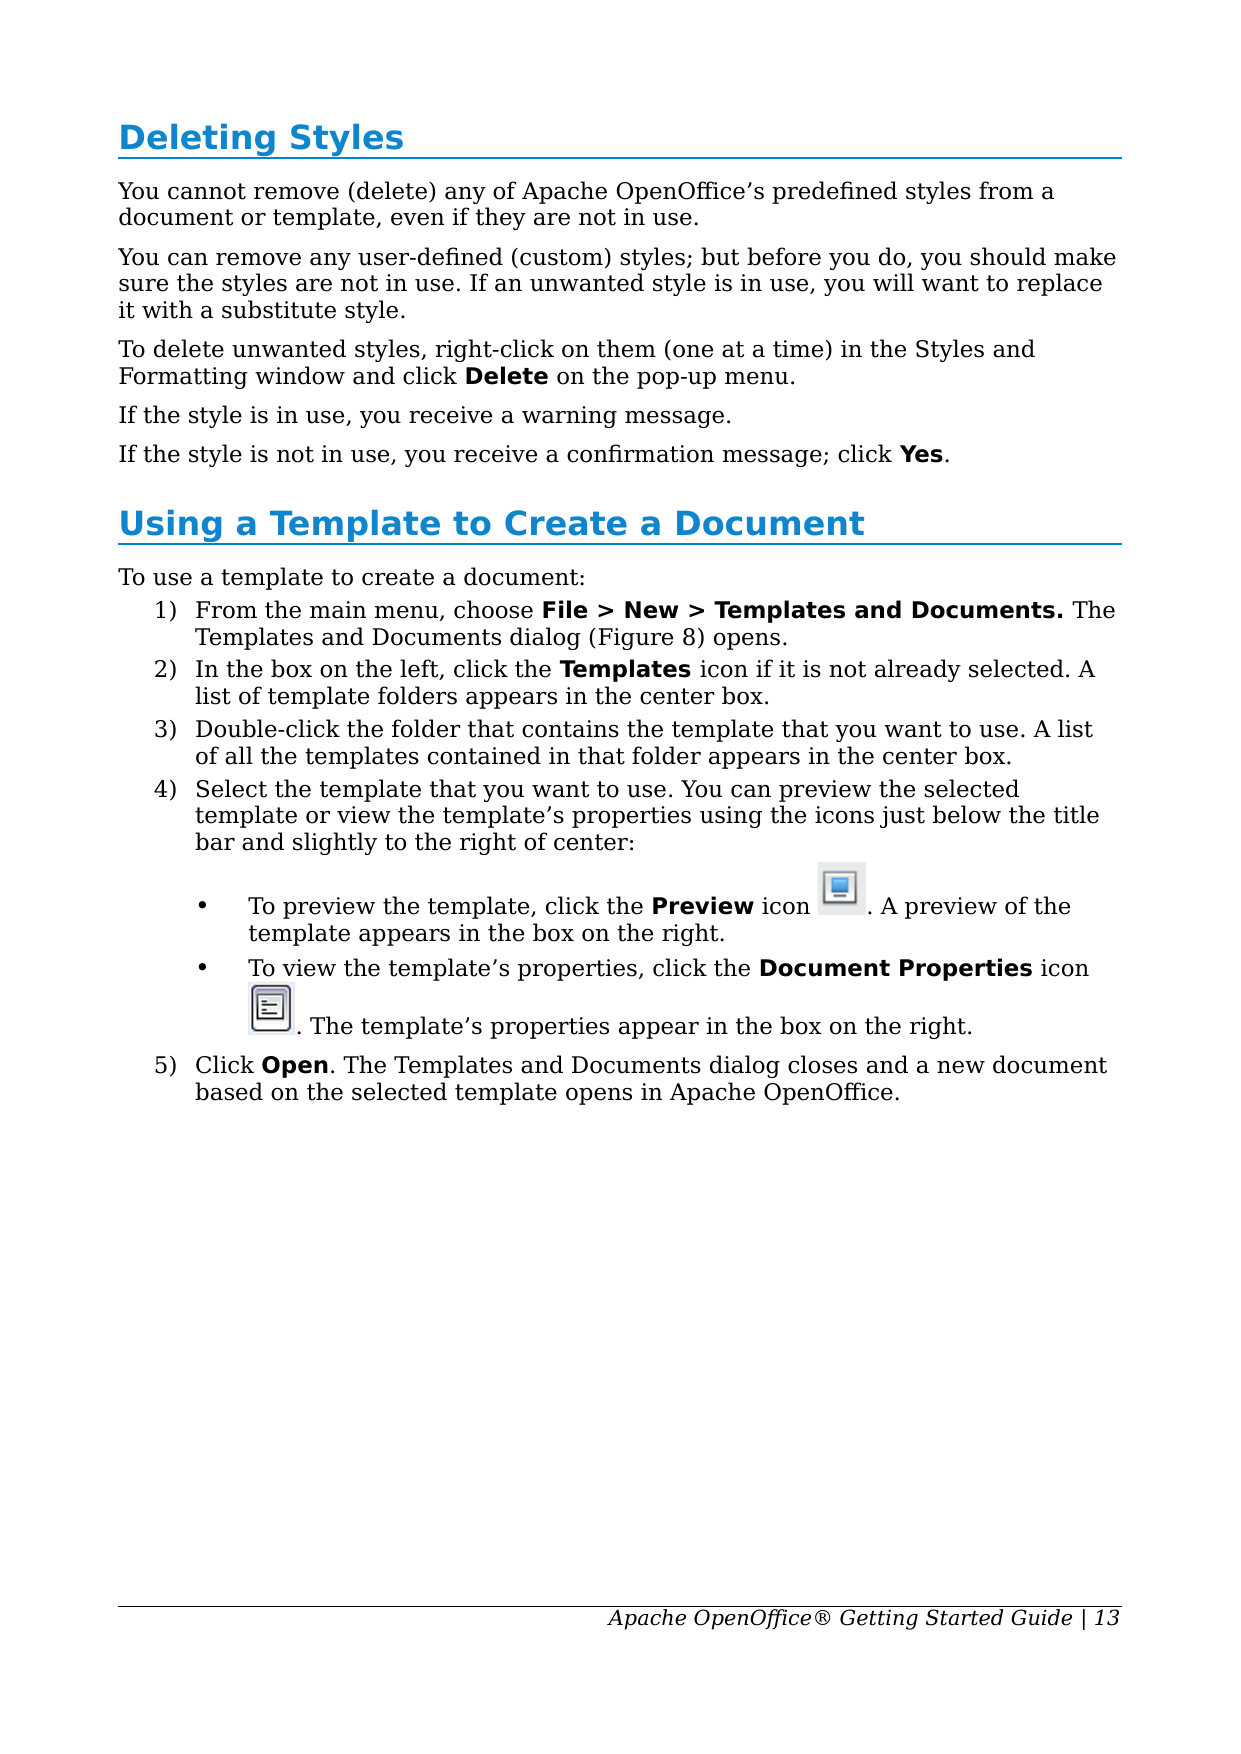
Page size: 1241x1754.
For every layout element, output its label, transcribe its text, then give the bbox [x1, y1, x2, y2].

picture [817, 862, 867, 915]
subtitle Using a Template to Create a Document [118, 504, 1122, 543]
text If the style is in use, you receive a warning message. [118, 402, 1122, 429]
text To delete unwanted styles, right-click on them (one at a time) in the Styles and Formatting window and click Delete on the pop-up menu. [118, 336, 1122, 389]
subtitle Deleting Styles [118, 118, 1122, 157]
list To preview the template, click the Preview icon . A preview of the template appears in the box on the right. [195, 862, 1122, 947]
list In the box on the left, click the Templates icon if it is not already selected. A list of template folders appears in the center box. [177, 657, 1122, 710]
list Double-click the folder that contains the template that you want to use. A list of all the templates contained in that folder appears in the center box. [177, 716, 1122, 769]
list To view the template’s properties, click the Document Properties icon . The template’s properties appear in the box on the right. [195, 953, 1122, 1040]
text You cannot remove (delete) any of Apache OpenOffice’s predefined styles from a document or template, even if they are not in use. [118, 178, 1122, 231]
list From the main menu, choose File > New > Templates and Documents. The Templates and Documents dialog (Figure 8) opens. [177, 597, 1122, 650]
list Click Open. The Templates and Documents dialog closes and a new document based on the selected template opens in Apache OpenOffice. [177, 1052, 1122, 1106]
text If the style is not in use, you receive a confirmation message; click Yes. [118, 441, 1122, 468]
list To use a template to create a document: [118, 564, 1122, 591]
text You can remove any user-defined (custom) styles; but before you do, you should make sure the styles are not in use. If an unwanted style is in use, you will want to replace it with a substitute style. [118, 244, 1122, 324]
list Select the template that you want to use. You can preview the selected template or view the template’s properties using the icons just below the title bar and slightly to the right of center: [177, 776, 1122, 856]
picture [248, 982, 296, 1035]
